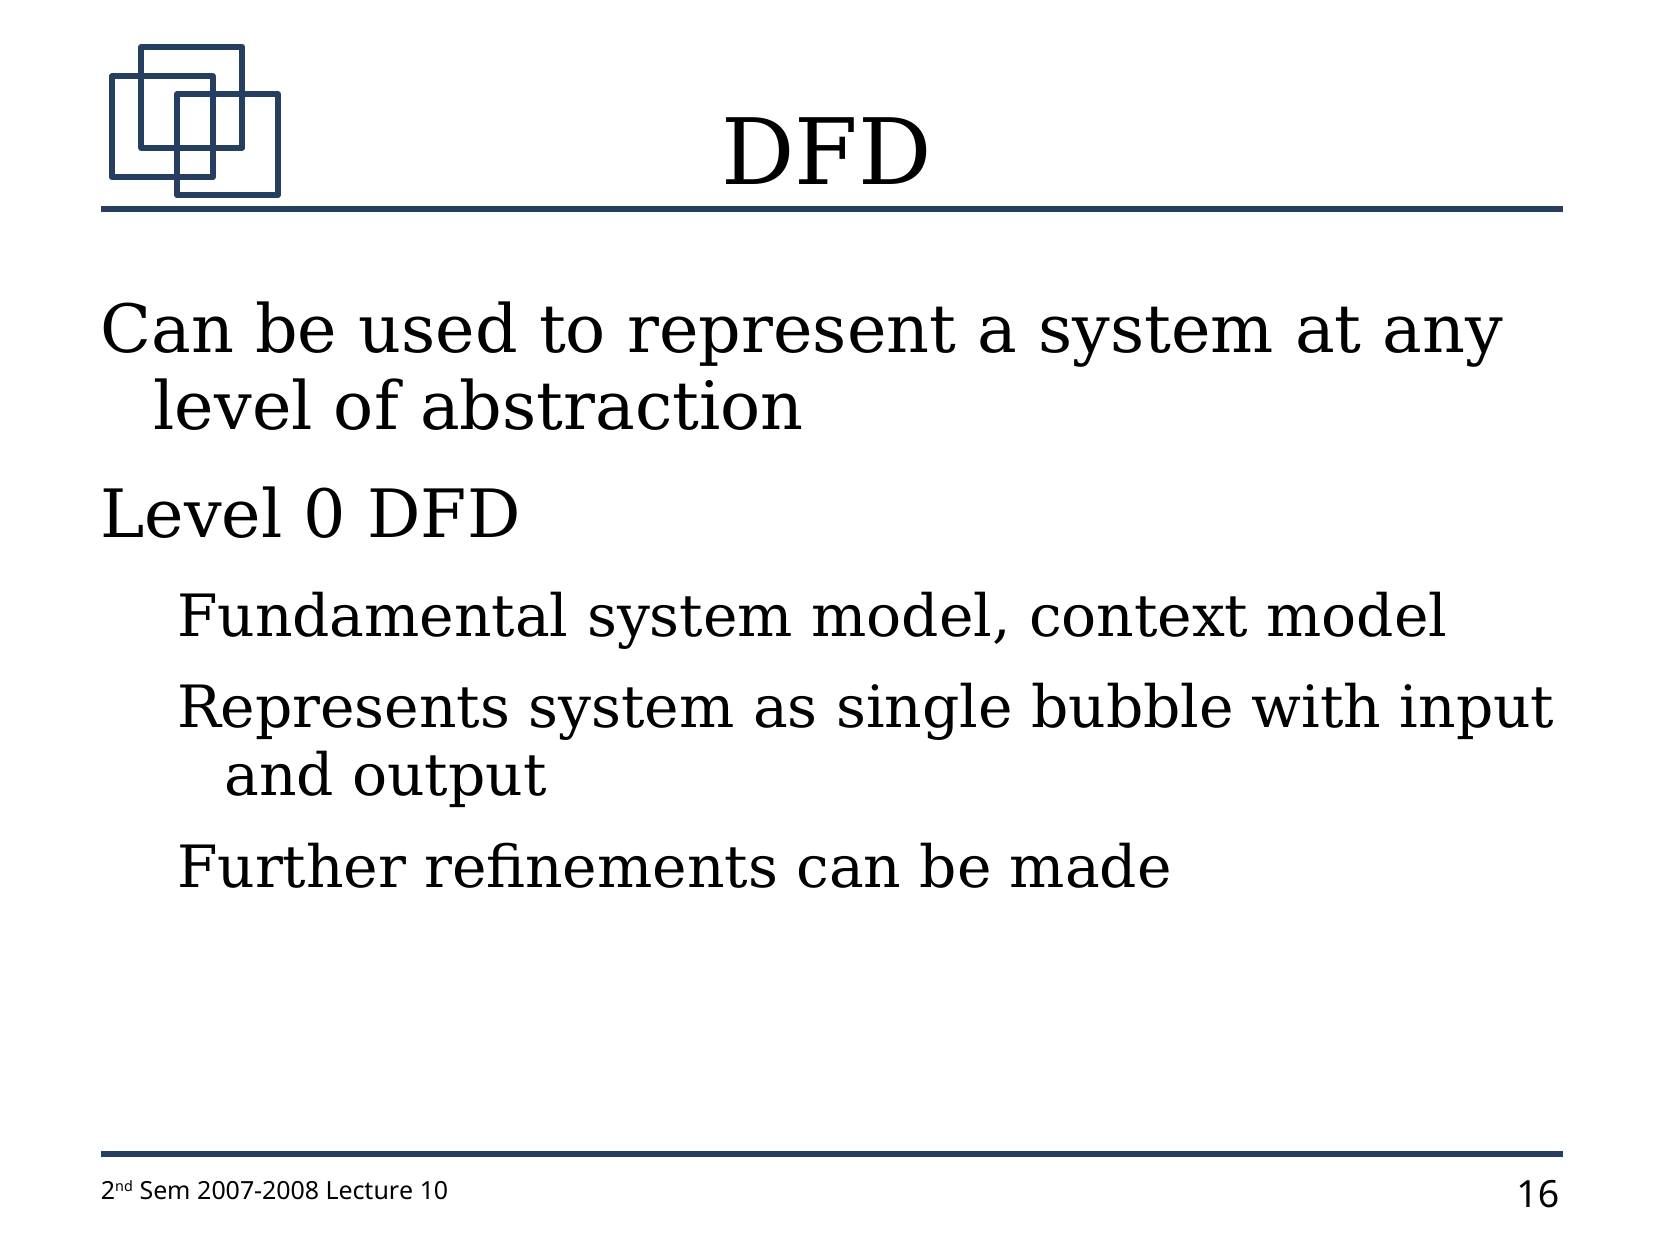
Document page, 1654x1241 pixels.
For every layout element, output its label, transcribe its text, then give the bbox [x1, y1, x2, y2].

list Can be used to represent a system at any level of abstraction Level 0 DFD Fundamental system model, context model Represents system as single bubble with input and output Further refinements can be made [82, 290, 1571, 1109]
title DFD [82, 49, 1571, 257]
